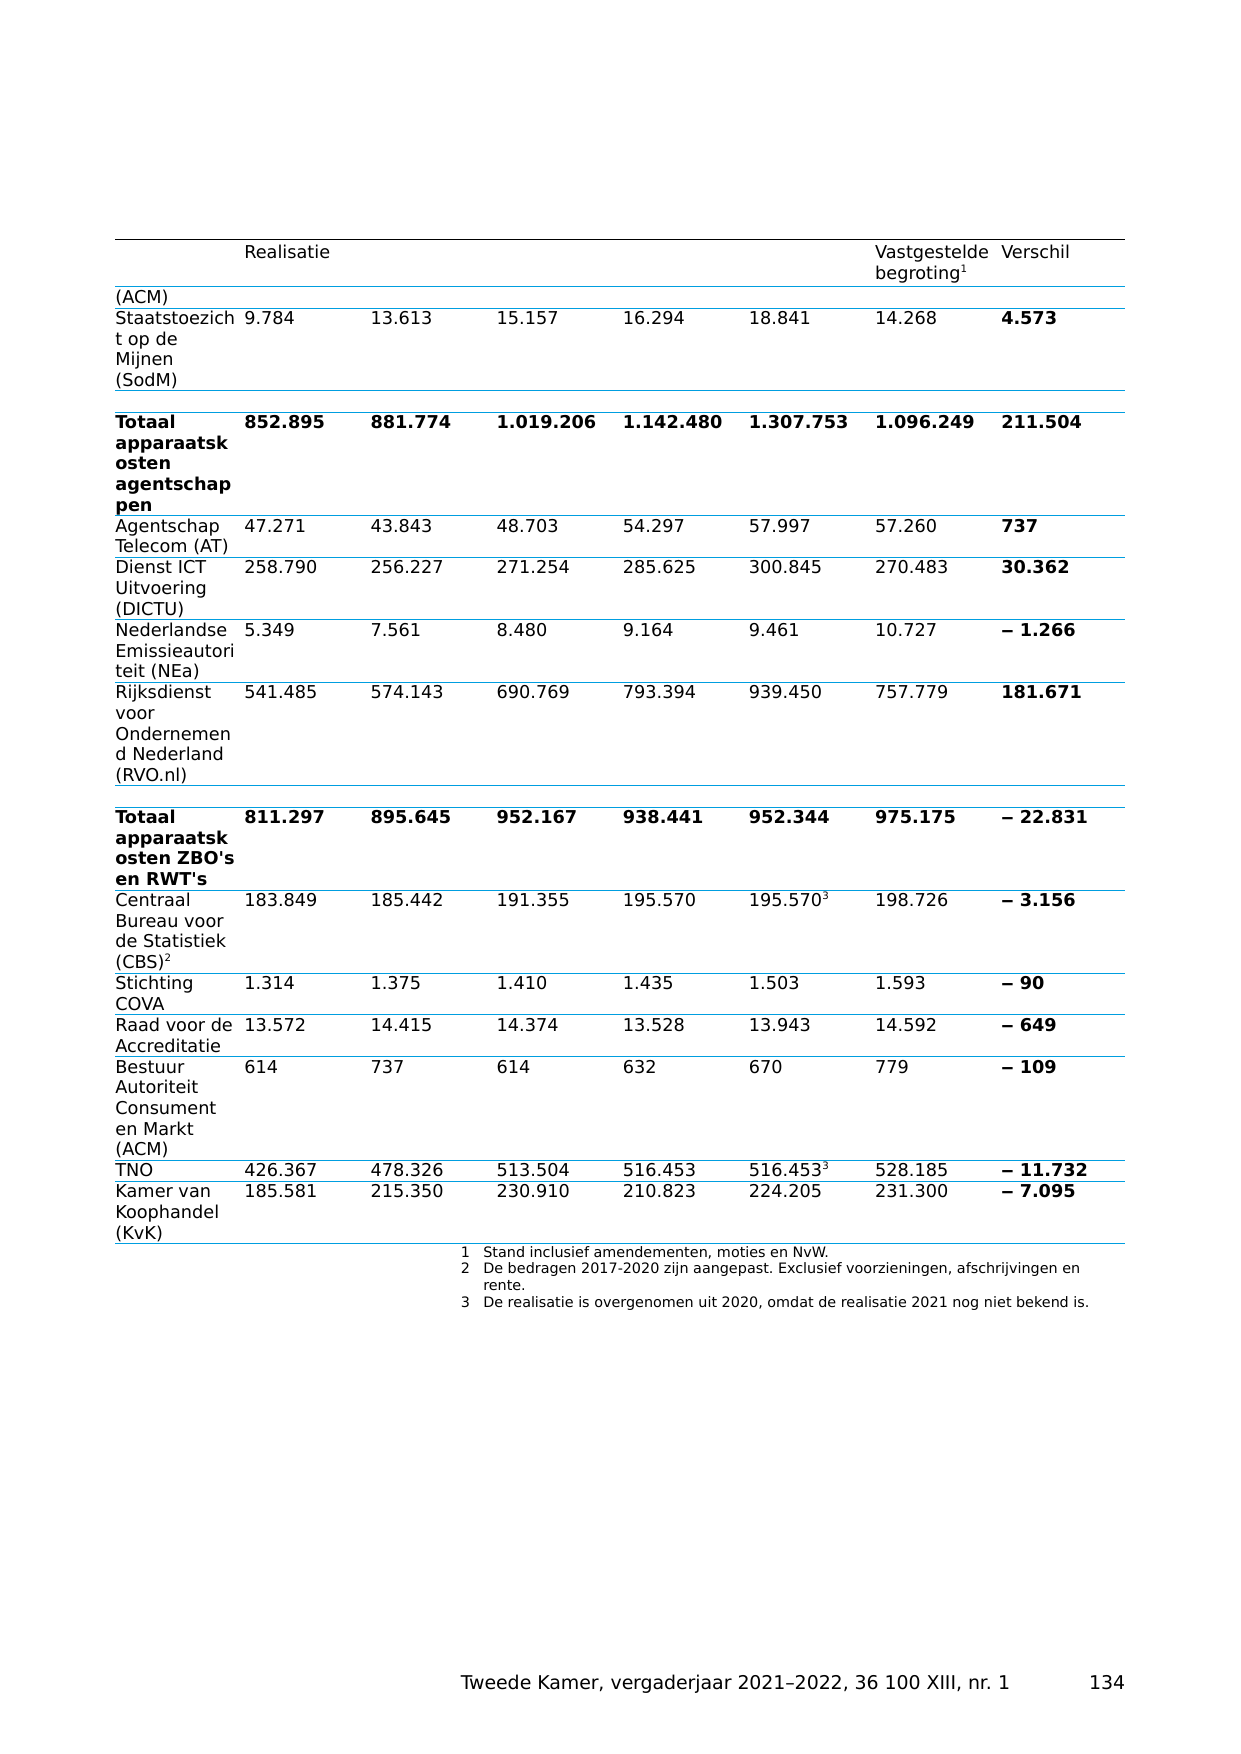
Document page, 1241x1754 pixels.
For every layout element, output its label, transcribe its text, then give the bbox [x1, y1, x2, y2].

table_cell 426.367 [241, 1161, 367, 1181]
table_cell [494, 391, 620, 412]
table_cell 1.410 [494, 974, 620, 1014]
table_cell 811.297 [241, 808, 367, 889]
table_cell Vastgestelde begroting1 [872, 240, 998, 286]
table_cell [620, 287, 746, 307]
table_cell 270.483 [872, 558, 998, 619]
table_cell 574.143 [368, 683, 493, 785]
table_cell [241, 391, 367, 412]
table_cell 57.260 [872, 516, 998, 557]
table_cell [998, 287, 1125, 307]
table_cell ‒ 3.156 [998, 891, 1125, 973]
table_cell [241, 287, 367, 307]
table_cell 1.435 [620, 974, 746, 1014]
table_cell 14.268 [872, 309, 998, 390]
table_cell [368, 287, 493, 307]
table_cell 614 [494, 1057, 620, 1160]
table_cell 541.485 [241, 683, 367, 785]
table_cell Totaal apparaatskosten agentschappen [115, 413, 241, 515]
table_cell [620, 391, 746, 412]
table_cell 224.205 [746, 1182, 872, 1243]
table_cell [998, 391, 1125, 412]
table_cell [241, 786, 367, 807]
table_cell 737 [998, 516, 1125, 557]
table_cell 938.441 [620, 808, 746, 889]
table_cell 1.019.206 [494, 413, 620, 515]
table_cell 15.157 [494, 309, 620, 390]
table_cell ‒ 7.095 [998, 1182, 1125, 1243]
table_cell 8.480 [494, 620, 620, 682]
list De bedragen 2017-2020 zijn aangepast. Exclusief voorzieningen, afschrijvingen en rente. [461, 1261, 1125, 1294]
table_cell (ACM) [115, 287, 241, 307]
table_cell 13.943 [746, 1015, 872, 1056]
table_cell 9.461 [746, 620, 872, 682]
table_cell 670 [746, 1057, 872, 1160]
table_cell 231.300 [872, 1182, 998, 1243]
table_cell 1.503 [746, 974, 872, 1014]
table_cell 1.142.480 [620, 413, 746, 515]
table_cell Verschil [998, 240, 1125, 286]
table_cell Kamer van Koophandel (KvK) [115, 1182, 241, 1243]
table_cell [368, 786, 493, 807]
table_cell 183.849 [241, 891, 367, 973]
table_cell 185.581 [241, 1182, 367, 1243]
table_cell [746, 287, 872, 307]
table_cell 185.442 [368, 891, 493, 973]
table_cell 737 [368, 1057, 493, 1160]
table_cell Raad voor de Accreditatie [115, 1015, 241, 1056]
table_cell 9.784 [241, 309, 367, 390]
table_cell 18.841 [746, 309, 872, 390]
table_cell [115, 786, 241, 807]
table_cell 13.572 [241, 1015, 367, 1056]
table_cell 939.450 [746, 683, 872, 785]
table_cell 1.096.249 [872, 413, 998, 515]
table_cell 30.362 [998, 558, 1125, 619]
table_cell Dienst ICT Uitvoering (DICTU) [115, 558, 241, 619]
table_cell 43.843 [368, 516, 493, 557]
table_cell 14.374 [494, 1015, 620, 1056]
list Stand inclusief amendementen, moties en NvW. [461, 1244, 1125, 1261]
table_cell [746, 391, 872, 412]
table_cell ‒ 109 [998, 1057, 1125, 1160]
table_cell 13.613 [368, 309, 493, 390]
table_cell [494, 786, 620, 807]
table_cell 195.570 [620, 891, 746, 973]
table_cell 881.774 [368, 413, 493, 515]
table_cell Bestuur Autoriteit Consument en Markt (ACM) [115, 1057, 241, 1160]
table_header Tabel 41 Totaaloverzicht apparaatsuitgaven/kosten inclusief agentschappen en Zelfstandige Bestuursorganen/Rechtspersonen met een wettelijke taak (bedragen x € 1.000) [115, 191, 1125, 239]
table_cell 14.415 [368, 1015, 493, 1056]
table_cell 1.314 [241, 974, 367, 1014]
table_cell 198.726 [872, 891, 998, 973]
table_cell Rijksdienst voor Ondernemend Nederland (RVO.nl) [115, 683, 241, 785]
table_cell [368, 391, 493, 412]
table_cell 5.349 [241, 620, 367, 682]
table_cell ‒ 22.831 [998, 808, 1125, 889]
table_cell [872, 391, 998, 412]
table_cell Totaal apparaatskosten ZBO's en RWT's [115, 808, 241, 889]
table_cell 14.592 [872, 1015, 998, 1056]
table_cell 47.271 [241, 516, 367, 557]
table_cell 690.769 [494, 683, 620, 785]
table_cell 57.997 [746, 516, 872, 557]
table_cell 975.175 [872, 808, 998, 889]
table_cell 10.727 [872, 620, 998, 682]
table_cell [115, 391, 241, 412]
table_cell Stichting COVA [115, 974, 241, 1014]
table_cell 271.254 [494, 558, 620, 619]
table_cell ‒ 90 [998, 974, 1125, 1014]
table_cell Staatstoezicht op de Mijnen (SodM) [115, 309, 241, 390]
table_cell Agentschap Telecom (AT) [115, 516, 241, 557]
table_cell 779 [872, 1057, 998, 1160]
table_cell ‒ 1.266 [998, 620, 1125, 682]
table_cell 210.823 [620, 1182, 746, 1243]
table_cell 952.167 [494, 808, 620, 889]
table_cell 211.504 [998, 413, 1125, 515]
table_cell 632 [620, 1057, 746, 1160]
table_cell 895.645 [368, 808, 493, 889]
table_cell Nederlandse Emissieautoriteit (NEa) [115, 620, 241, 682]
table_cell ‒ 649 [998, 1015, 1125, 1056]
table_cell 1.375 [368, 974, 493, 1014]
table_cell 181.671 [998, 683, 1125, 785]
table_cell 7.561 [368, 620, 493, 682]
table_cell 9.164 [620, 620, 746, 682]
table_cell 1.593 [872, 974, 998, 1014]
table_cell [115, 240, 241, 286]
table_cell 793.394 [620, 683, 746, 785]
table_cell TNO [115, 1161, 241, 1181]
table_cell 614 [241, 1057, 367, 1160]
table_cell 13.528 [620, 1015, 746, 1056]
table_cell 195.5703 [746, 891, 872, 973]
table_cell [494, 287, 620, 307]
table_cell 215.350 [368, 1182, 493, 1243]
list De realisatie is overgenomen uit 2020, omdat de realisatie 2021 nog niet bekend is. [461, 1294, 1125, 1311]
table_cell 258.790 [241, 558, 367, 619]
table_cell 513.504 [494, 1161, 620, 1181]
table_cell 300.845 [746, 558, 872, 619]
table_cell [872, 786, 998, 807]
table_cell 478.326 [368, 1161, 493, 1181]
table_cell 230.910 [494, 1182, 620, 1243]
table_cell 757.779 [872, 683, 998, 785]
table_cell 256.227 [368, 558, 493, 619]
table_cell 191.355 [494, 891, 620, 973]
table_cell 528.185 [872, 1161, 998, 1181]
table_cell 54.297 [620, 516, 746, 557]
table_cell 285.625 [620, 558, 746, 619]
table_cell 852.895 [241, 413, 367, 515]
table_cell 516.4533 [746, 1161, 872, 1181]
table_cell ‒ 11.732 [998, 1161, 1125, 1181]
table_cell 48.703 [494, 516, 620, 557]
table_cell [998, 786, 1125, 807]
table_cell Realisatie [241, 240, 872, 286]
table_cell [872, 287, 998, 307]
table_cell 516.453 [620, 1161, 746, 1181]
table_cell 16.294 [620, 309, 746, 390]
table_cell [746, 786, 872, 807]
table_cell 952.344 [746, 808, 872, 889]
table_cell 4.573 [998, 309, 1125, 390]
table_cell 1.307.753 [746, 413, 872, 515]
table_cell [620, 786, 746, 807]
table_cell Centraal Bureau voor de Statistiek (CBS)2 [115, 891, 241, 973]
